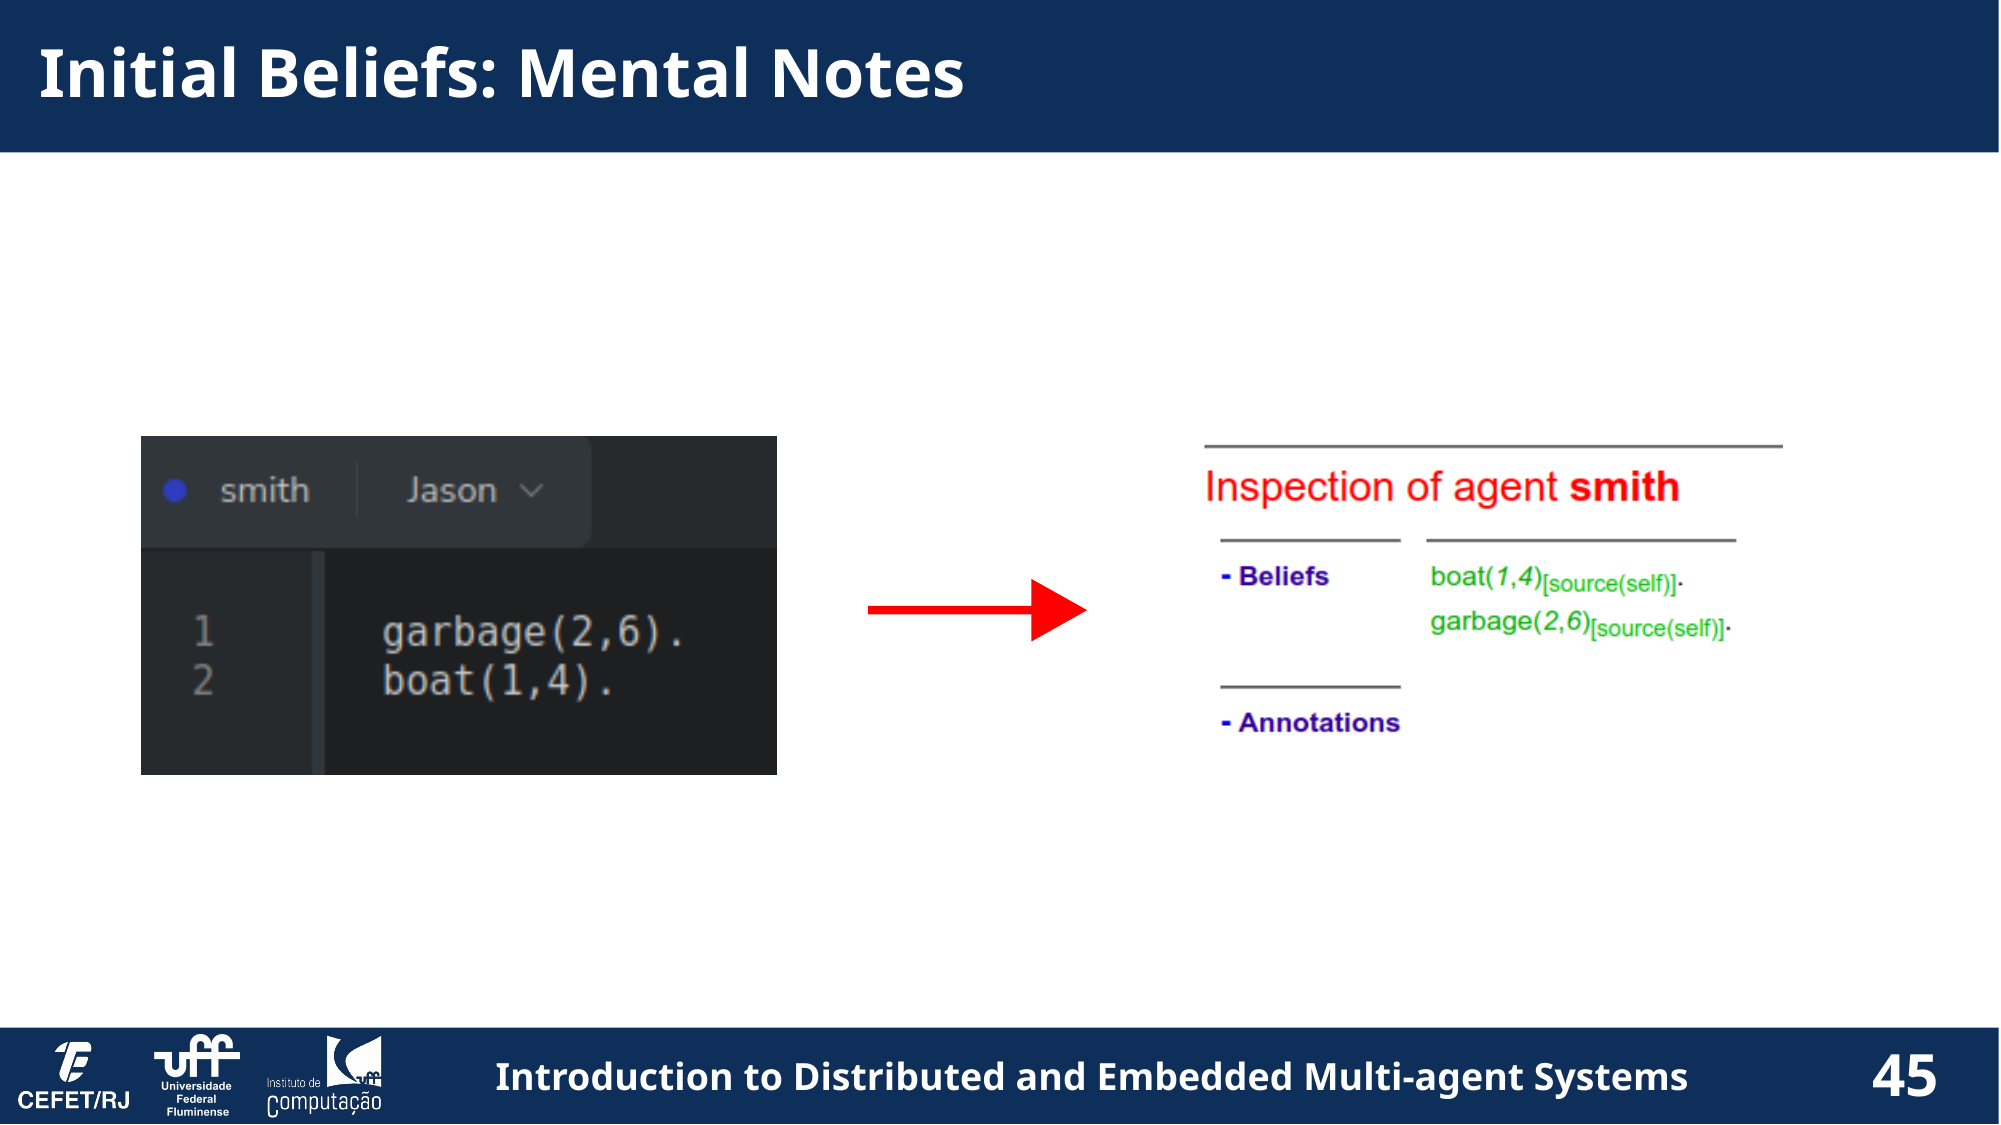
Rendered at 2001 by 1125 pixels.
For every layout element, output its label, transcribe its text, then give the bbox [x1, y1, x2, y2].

picture [265, 1033, 383, 1118]
text_box [868, 578, 1088, 642]
picture [1192, 431, 1783, 772]
text_box Initial Beliefs: Mental Notes [25, 23, 1999, 119]
picture [141, 436, 777, 775]
picture [18, 1021, 129, 1125]
picture [153, 1033, 241, 1121]
